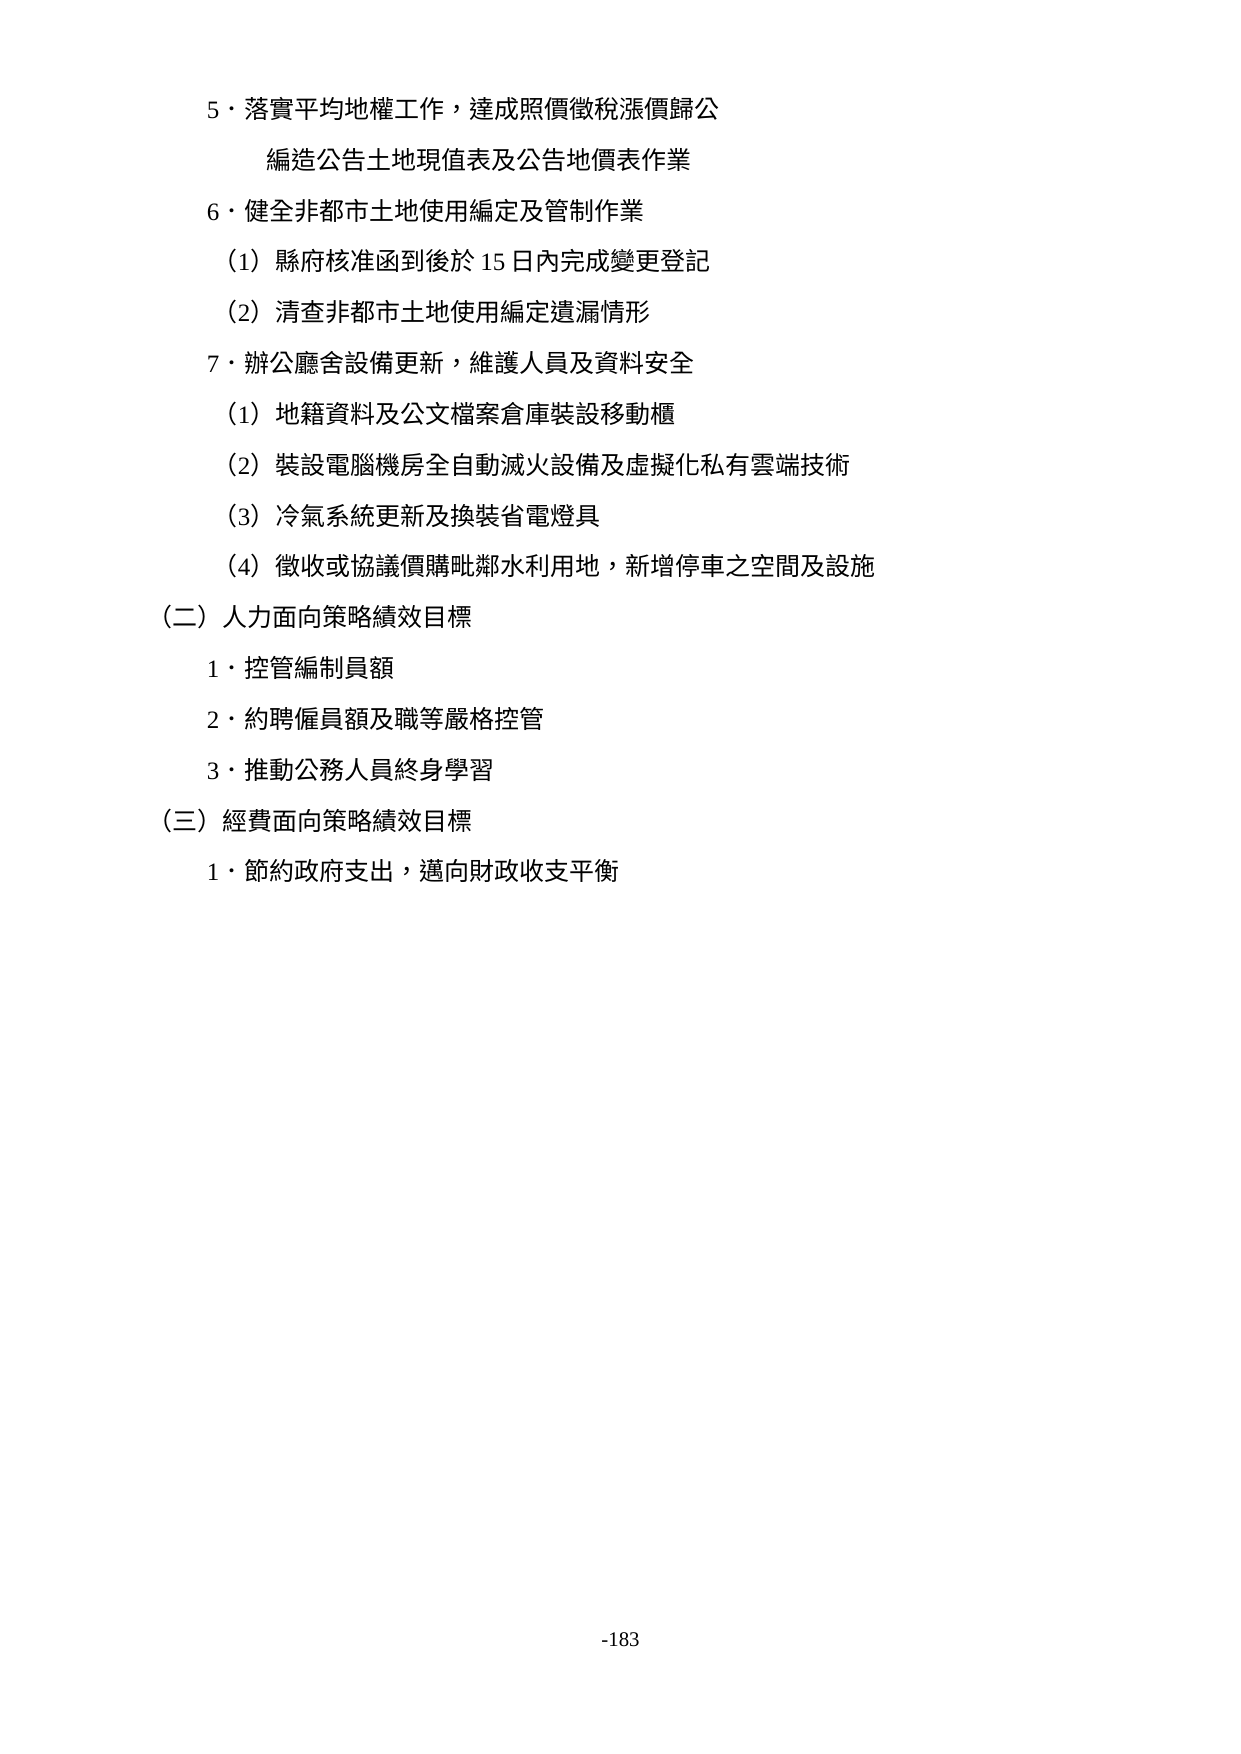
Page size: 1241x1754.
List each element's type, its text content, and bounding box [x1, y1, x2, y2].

list 地籍資料及公文檔案倉庫裝設移動櫃 [213, 394, 1152, 431]
list 裝設電腦機房全自動滅火設備及虛擬化私有雲端技術 [213, 445, 1152, 481]
text （二）人力面向策略績效目標 [148, 598, 1152, 634]
list 辦公廳舍設備更新，維護人員及資料安全 [207, 343, 1152, 380]
list 冷氣系統更新及換裝省電燈具 [213, 496, 1152, 532]
list 健全非都市土地使用編定及管制作業 [207, 191, 1152, 227]
list 落實平均地權工作，達成照價徵稅漲價歸公 [207, 89, 1152, 126]
list 縣府核准函到後於15日內完成變更登記 [213, 242, 1152, 278]
list 清查非都市土地使用編定遺漏情形 [213, 293, 1152, 329]
text （三）經費面向策略績效目標 [148, 801, 1152, 837]
list 約聘僱員額及職等嚴格控管 [207, 699, 1152, 736]
text 編造公告土地現值表及公告地價表作業 [266, 140, 1152, 176]
list 推動公務人員終身學習 [207, 750, 1152, 786]
list 控管編制員額 [207, 648, 1152, 685]
list 節約政府支出，邁向財政收支平衡 [207, 852, 1152, 888]
list 徵收或協議價購毗鄰水利用地，新增停車之空間及設施 [213, 547, 1152, 583]
